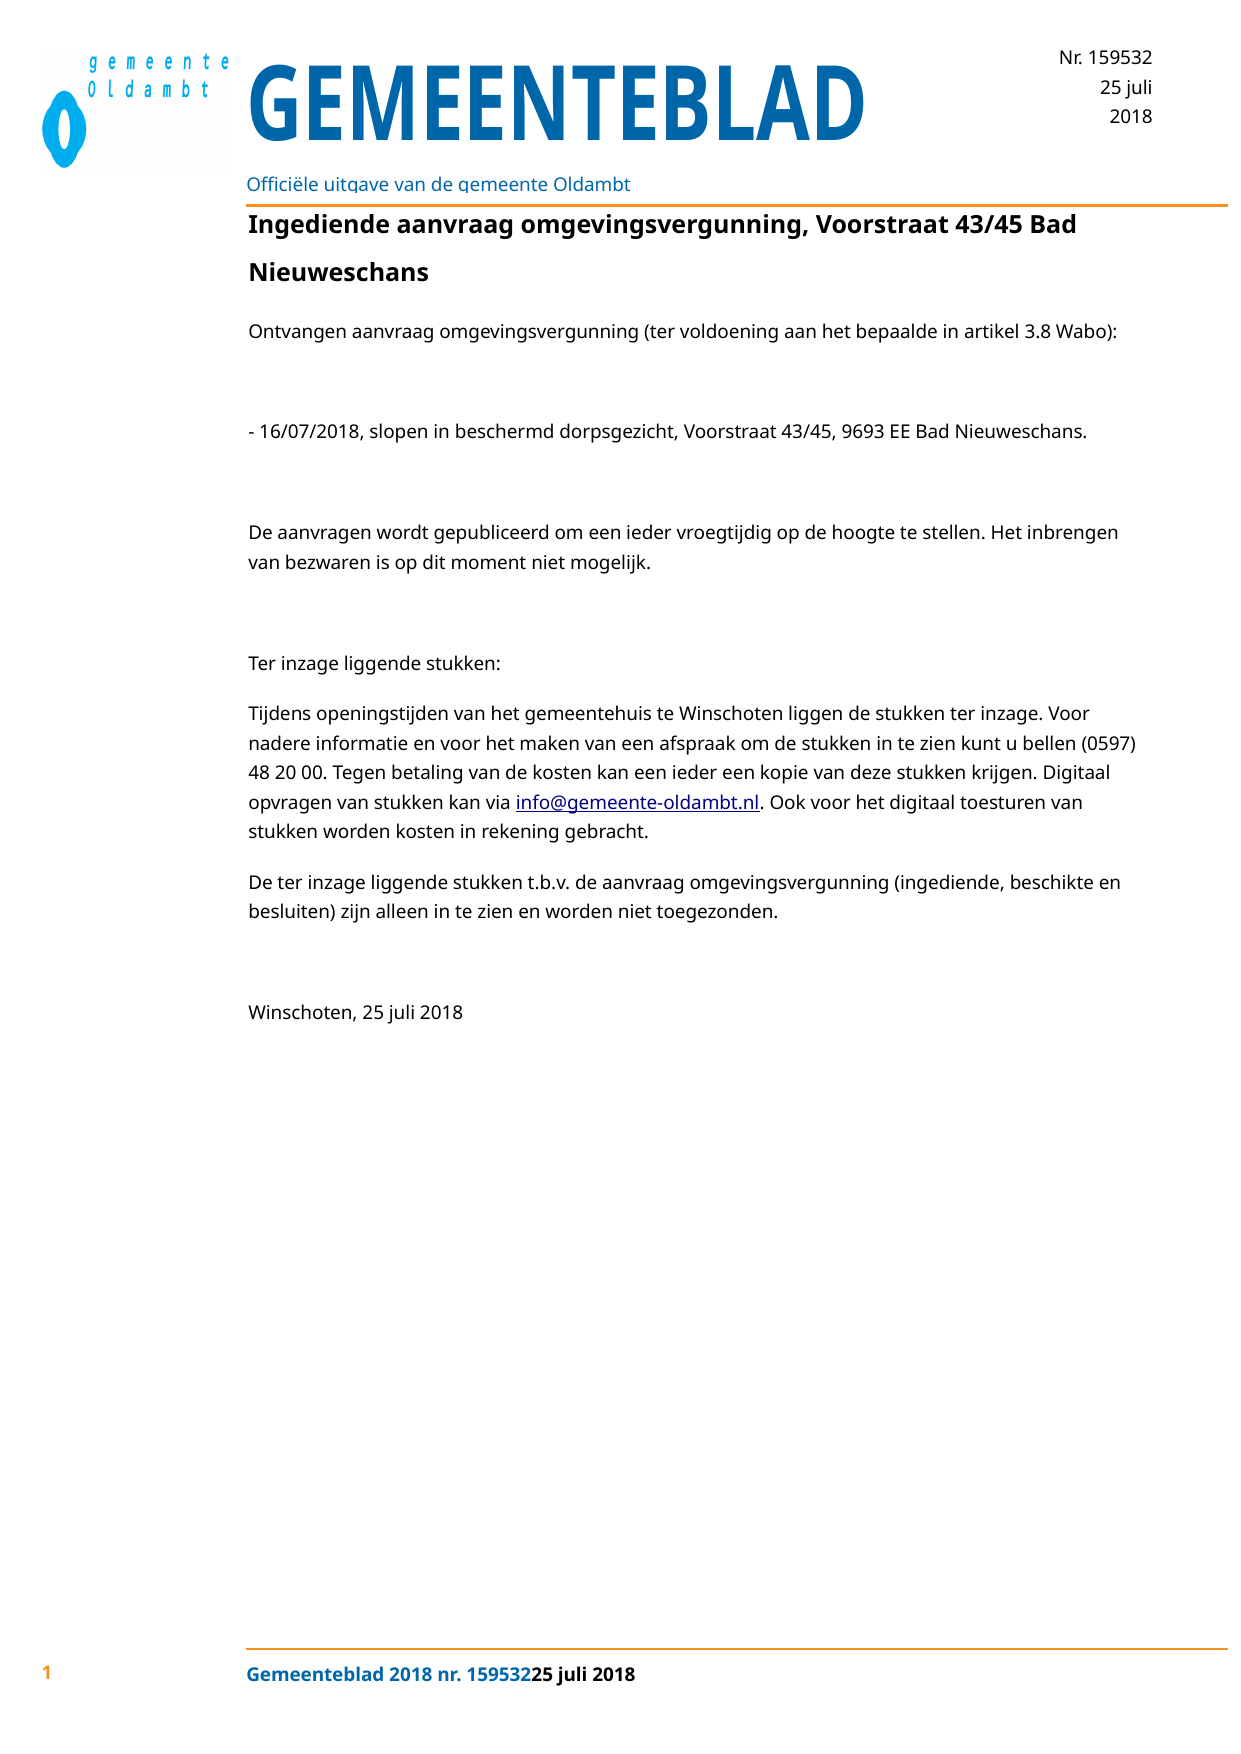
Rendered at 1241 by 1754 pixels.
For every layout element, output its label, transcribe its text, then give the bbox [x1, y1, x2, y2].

text - 16/07/2018, slopen in beschermd dorpsgezicht, Voorstraat 43/45, 9693 EE Bad Nieuweschans. [248, 419, 1152, 444]
text Ter inzage liggende stukken: [248, 650, 1152, 676]
picture [41, 47, 231, 172]
text Ontvangen aanvraag omgevingsvergunning (ter voldoening aan het bepaalde in artikel 3.8 Wabo): [248, 318, 1152, 344]
text De aanvragen wordt gepubliceerd om een ieder vroegtijdig op de hoogte te stellen. Het inbrengen van bezwaren is op dit moment niet mogelijk. [248, 519, 1152, 575]
text Ingediende aanvraag omgevingsvergunning, Voorstraat 43/45 Bad Nieuweschans [248, 207, 1152, 288]
text De ter inzage liggende stukken t.b.v. de aanvraag omgevingsvergunning (ingediende, beschikte en besluiten) zijn alleen in te zien en worden niet toegezonden. [248, 869, 1152, 924]
text Winschoten, 25 juli 2018 [248, 999, 1152, 1025]
text Tijdens openingstijden van het gemeentehuis te Winschoten liggen de stukken ter inzage. Voor nadere informatie en voor het maken van een afspraak om de stukken in te zien kunt u bellen (0597) 48 20 00. Tegen betaling van de kosten kan een ieder een kopie van deze stukken krijgen. Digitaal opvragen van stukken kan via info@gemeente-oldambt.nl. Ook voor het digitaal toesturen van stukken worden kosten in rekening gebracht. [248, 700, 1152, 844]
